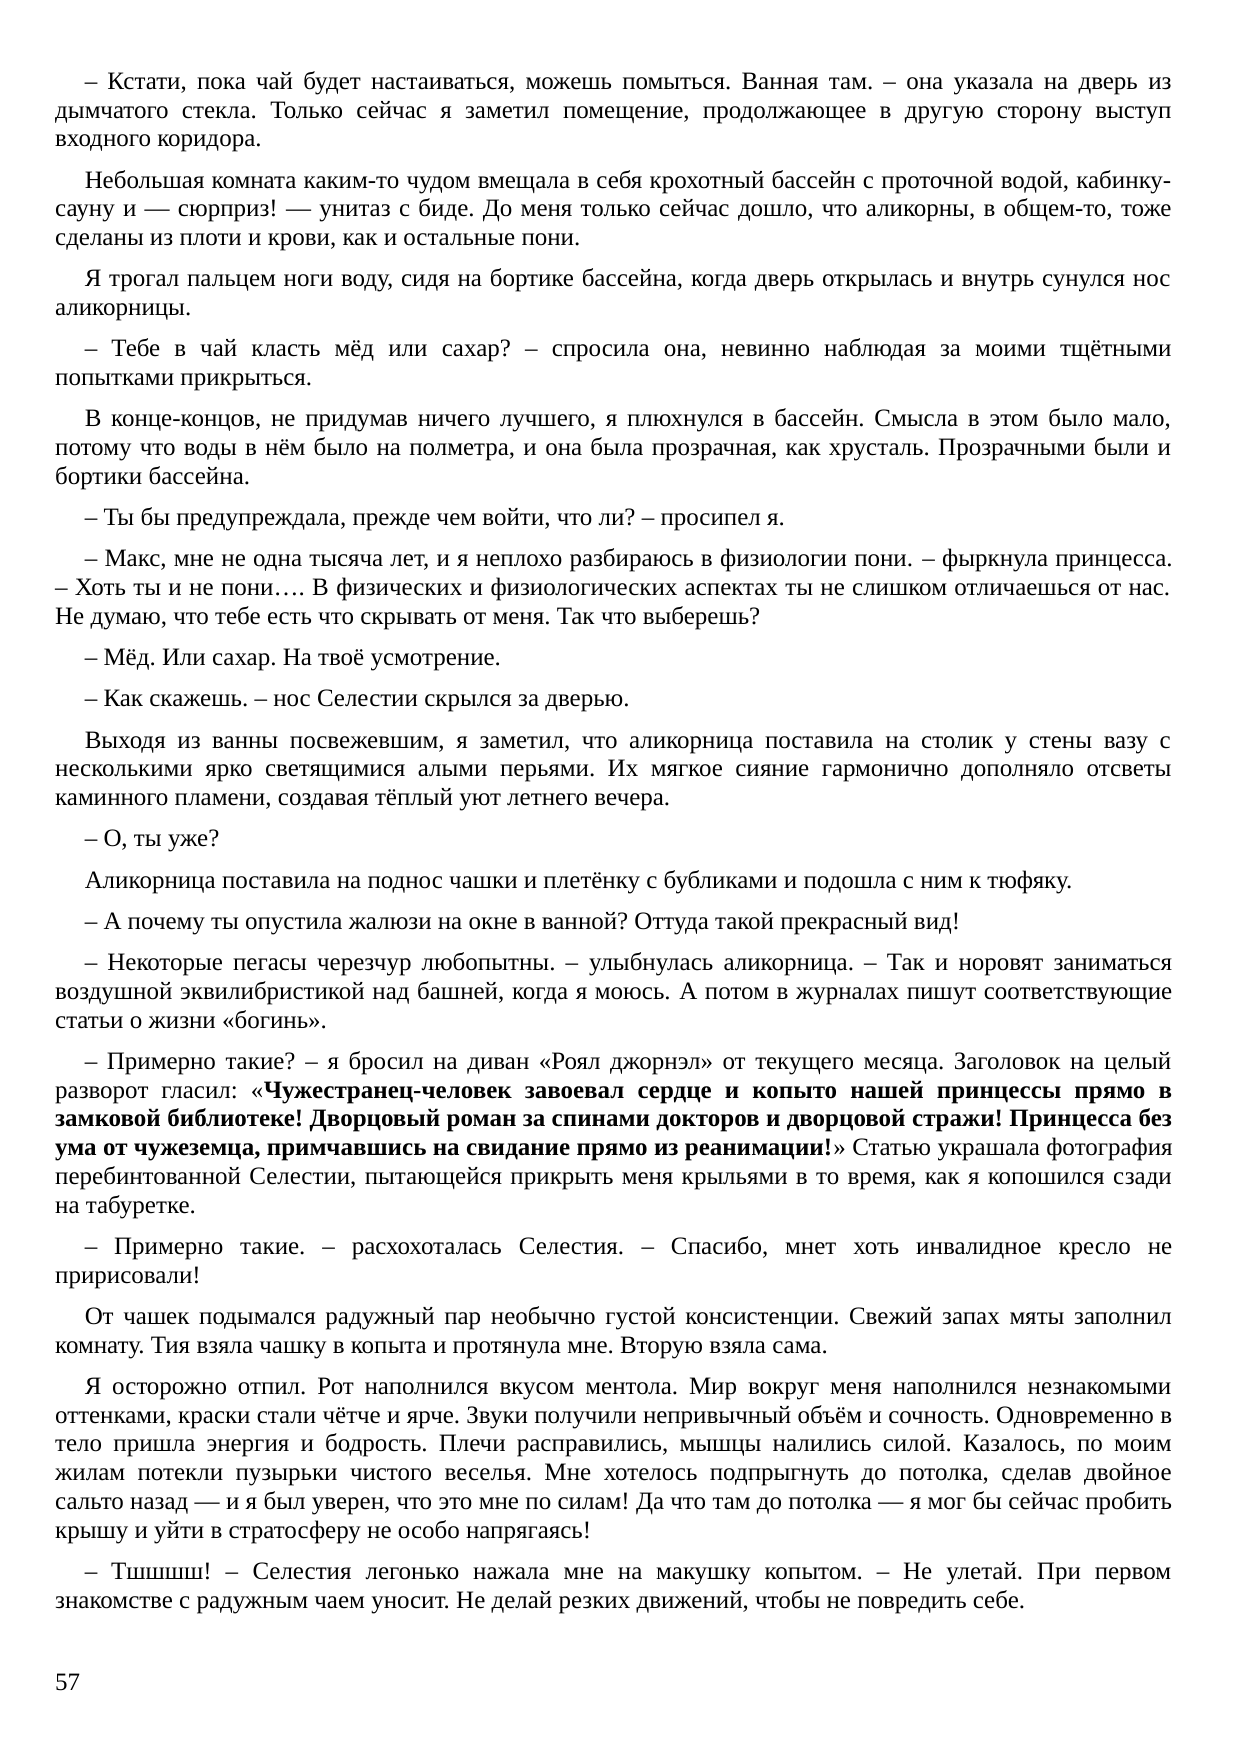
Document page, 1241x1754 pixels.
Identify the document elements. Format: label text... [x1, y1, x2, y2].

text Небольшая комната каким-то чудом вмещала в себя крохотный бассейн с проточной водой, кабинку-сауну и — сюрприз! — унитаз с биде. До меня только сейчас дошло, что аликорны, в общем-то, тоже сделаны из плоти и крови, как и остальные пони. [55, 165, 1173, 251]
text Я осторожно отпил. Рот наполнился вкусом ментола. Мир вокруг меня наполнился незнакомыми оттенками, краски стали чётче и ярче. Звуки получили непривычный объём и сочность. Одновременно в тело пришла энергия и бодрость. Плечи расправились, мышцы налились силой. Казалось, по моим жилам потекли пузырьки чистого веселья. Мне хотелось подпрыгнуть до потолка, сделав двойное сальто назад — и я был уверен, что это мне по силам! Да что там до потолка — я мог бы сейчас пробить крышу и уйти в стратосферу не особо напрягаясь! [55, 1371, 1173, 1543]
text – Ты бы предупреждала, прежде чем войти, что ли? – просипел я. [55, 502, 1173, 531]
text – Примерно такие. – расхохоталась Селестия. – Спасибо, мнет хоть инвалидное кресло не пририсовали! [55, 1231, 1173, 1288]
text Аликорница поставила на поднос чашки и плетёнку с бубликами и подошла с ним к тюфяку. [55, 865, 1173, 893]
text – Тебе в чай класть мёд или сахар? – спросила она, невинно наблюдая за моими тщётными попытками прикрыться. [55, 333, 1173, 391]
text – А почему ты опустила жалюзи на окне в ванной? Оттуда такой прекрасный вид! [55, 906, 1173, 935]
text – О, ты уже? [55, 823, 1173, 852]
text Я трогал пальцем ноги воду, сидя на бортике бассейна, когда дверь открылась и внутрь сунулся нос аликорницы. [55, 263, 1173, 321]
text – Как скажешь. – нос Селестии скрылся за дверью. [55, 683, 1173, 712]
text – Примерно такие? – я бросил на диван «Роял джорнэл» от текущего месяца. Заголовок на целый разворот гласил: «Чужестранец-человек завоевал сердце и копыто нашей принцессы прямо в замковой библиотеке! Дворцовый роман за спинами докторов и дворцовой стражи! Принцесса без ума от чужеземца, примчавшись на свидание прямо из реанимации!» Статью украшала фотография перебинтованной Селестии, пытающейся прикрыть меня крыльями в то время, как я копошился сзади на табуретке. [55, 1046, 1173, 1218]
text В конце-концов, не придумав ничего лучшего, я плюхнулся в бассейн. Смысла в этом было мало, потому что воды в нём было на полметра, и она была прозрачная, как хрусталь. Прозрачными были и бортики бассейна. [55, 403, 1173, 490]
text Выходя из ванны посвежевшим, я заметил, что аликорница поставила на столик у стены вазу с несколькими ярко светящимися алыми перьями. Их мягкое сияние гармонично дополняло отсветы каминного пламени, создавая тёплый уют летнего вечера. [55, 725, 1173, 811]
text – Мёд. Или сахар. На твоё усмотрение. [55, 642, 1173, 671]
text – Тшшшш! – Селестия легонько нажала мне на макушку копытом. – Не улетай. При первом знакомстве с радужным чаем уносит. Не делай резких движений, чтобы не повредить себе. [55, 1556, 1173, 1613]
text – Кстати, пока чай будет настаиваться, можешь помыться. Ванная там. – она указала на дверь из дымчатого стекла. Только сейчас я заметил помещение, продолжающее в другую сторону выступ входного коридора. [55, 66, 1173, 152]
text – Макс, мне не одна тысяча лет, и я неплохо разбираюсь в физиологии пони. – фыркнула принцесса. – Хоть ты и не пони…. В физических и физиологических аспектах ты не слишком отличаешься от нас. Не думаю, что тебе есть что скрывать от меня. Так что выберешь? [55, 543, 1173, 630]
text – Некоторые пегасы черезчур любопытны. – улыбнулась аликорница. – Так и норовят заниматься воздушной эквилибристикой над башней, когда я моюсь. А потом в журналах пишут соответствующие статьи о жизни «богинь». [55, 947, 1173, 1033]
text От чашек подымался радужный пар необычно густой консистенции. Свежий запах мяты заполнил комнату. Тия взяла чашку в копыта и протянула мне. Вторую взяла сама. [55, 1301, 1173, 1358]
